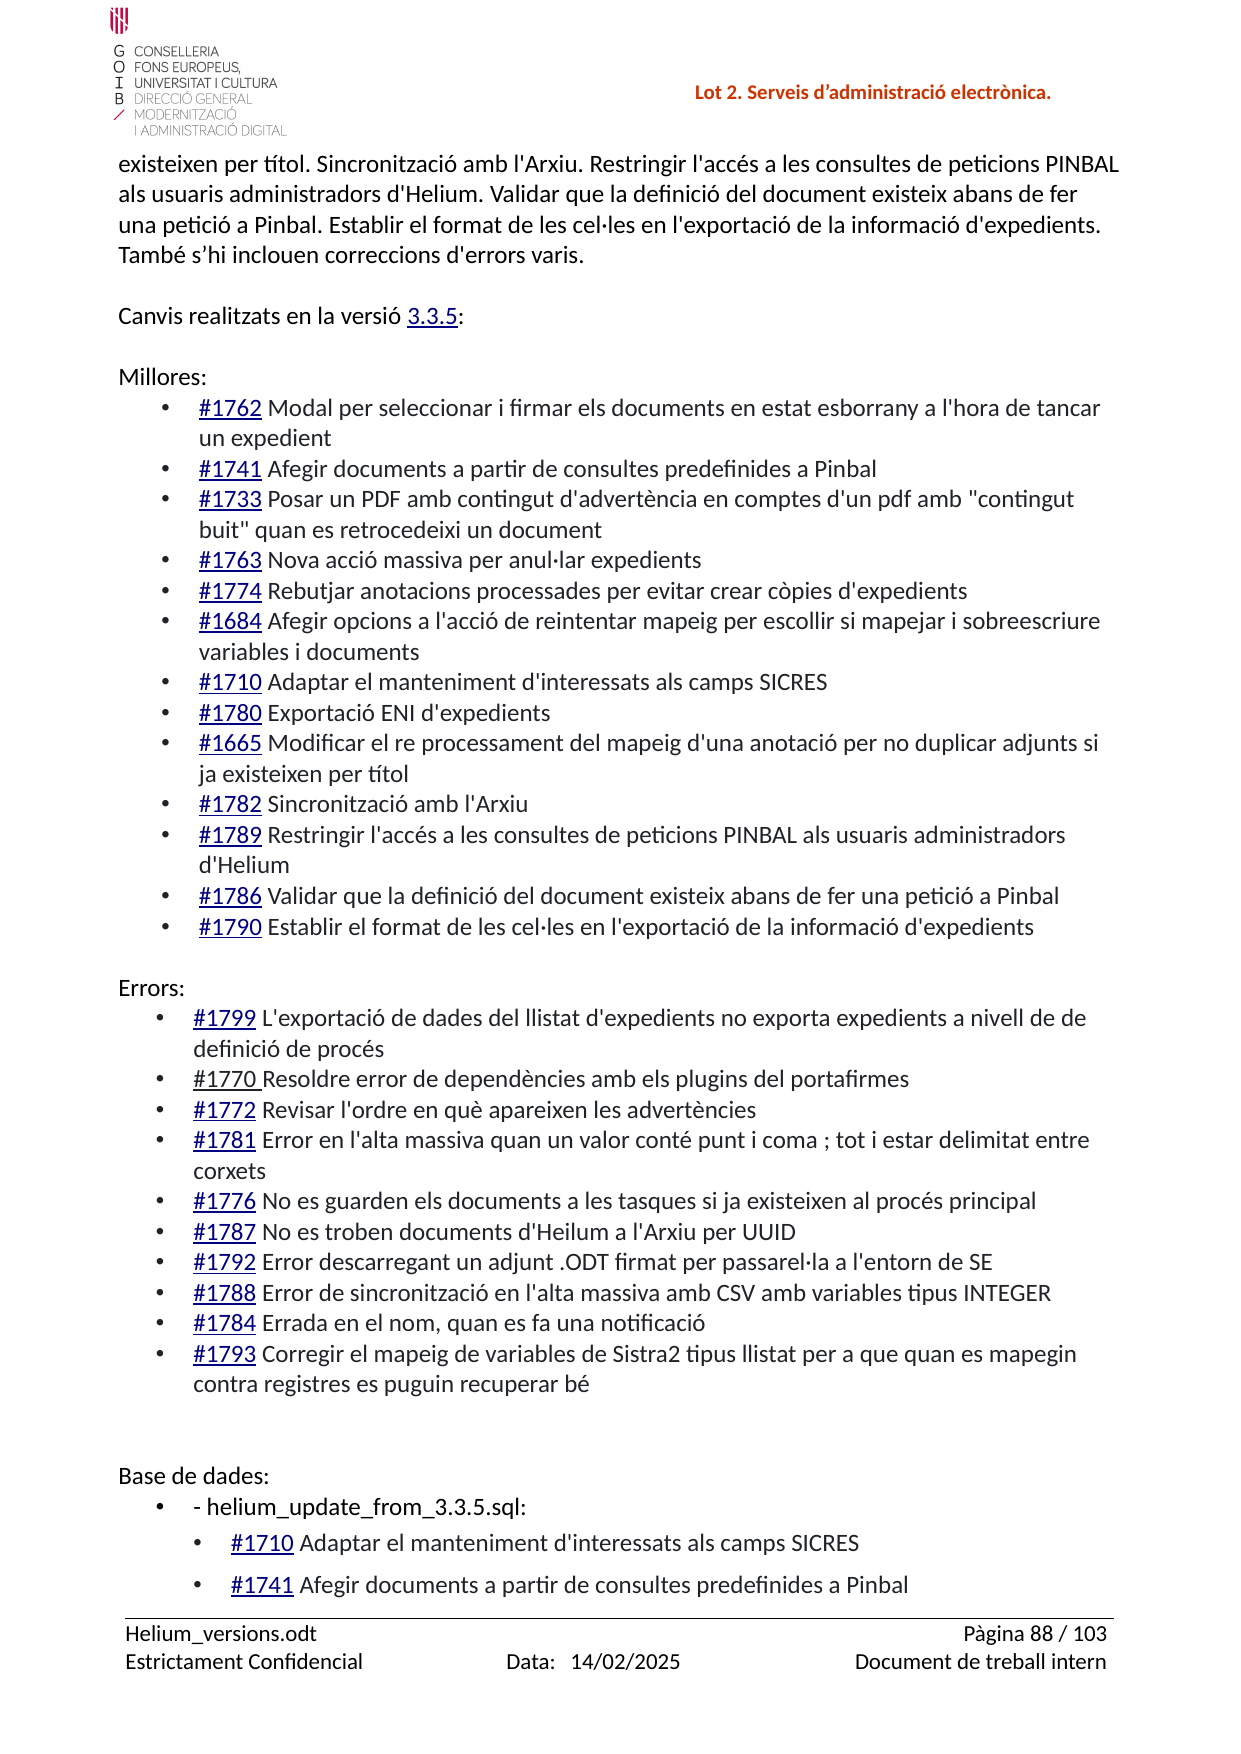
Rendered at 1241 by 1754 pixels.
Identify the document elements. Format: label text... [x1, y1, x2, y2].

list - helium_update_from_3.3.5.sql: [156, 1491, 1122, 1521]
text existeixen per títol. Sincronització amb l'Arxiu. Restringir l'accés a les consultes de peticions PINBAL als usuaris administradors d'Helium. Validar que la definició del document existeix abans de fer una petició a Pinbal. Establir el format de les cel·les en l'exportació de la informació d'expedients. També s’hi inclouen correccions d'errors varis. [118, 148, 1122, 270]
list #1790 Establir el format de les cel·les en l'exportació de la informació d'expedients [161, 911, 1122, 941]
list #1741 Afegir documents a partir de consultes predefinides a Pinbal [161, 453, 1122, 483]
list #1684 Afegir opcions a l'acció de reintentar mapeig per escollir si mapejar i sobreescriure variables i documents [161, 606, 1122, 667]
list #1665 Modificar el re processament del mapeig d'una anotació per no duplicar adjunts si ja existeixen per títol [161, 728, 1122, 789]
list #1793 Corregir el mapeig de variables de Sistra2 tipus llistat per a que quan es mapegin contra registres es puguin recuperar bé [156, 1338, 1122, 1399]
list #1789 Restringir l'accés a les consultes de peticions PINBAL als usuaris administradors d'Helium [161, 819, 1122, 880]
list #1763 Nova acció massiva per anul·lar expedients [161, 544, 1122, 575]
text Base de dades: [118, 1460, 1122, 1491]
list #1776 No es guarden els documents a les tasques si ja existeixen al procés principal [156, 1185, 1122, 1216]
list #1710 Adaptar el manteniment d'interessats als camps SICRES [193, 1527, 1122, 1558]
list #1792 Error descarregant un adjunt .ODT firmat per passarel·la a l'entorn de SE [156, 1246, 1122, 1277]
list #1741 Afegir documents a partir de consultes predefinides a Pinbal [193, 1569, 1122, 1600]
list #1787 No es troben documents d'Heilum a l'Arxiu per UUID [156, 1216, 1122, 1246]
picture [100, 0, 297, 144]
text Millores: [118, 361, 1122, 392]
list #1799 L'exportació de dades del llistat d'expedients no exporta expedients a nivell de de definició de procés [156, 1002, 1122, 1063]
list #1782 Sincronització amb l'Arxiu [161, 789, 1122, 819]
list #1770 Resoldre error de dependències amb els plugins del portafirmes [156, 1063, 1122, 1094]
text Errors: [118, 972, 1122, 1002]
list #1786 Validar que la definició del document existeix abans de fer una petició a Pinbal [161, 880, 1122, 911]
text Canvis realitzats en la versió 3.3.5: [118, 300, 1122, 331]
list #1733 Posar un PDF amb contingut d'advertència en comptes d'un pdf amb "contingut buit" quan es retrocedeixi un document [161, 483, 1122, 544]
list #1774 Rebutjar anotacions processades per evitar crear còpies d'expedients [161, 575, 1122, 606]
list #1780 Exportació ENI d'expedients [161, 697, 1122, 728]
list #1788 Error de sincronització en l'alta massiva amb CSV amb variables tipus INTEGER [156, 1277, 1122, 1307]
list #1784 Errada en el nom, quan es fa una notificació [156, 1307, 1122, 1338]
list #1781 Error en l'alta massiva quan un valor conté punt i coma ; tot i estar delimitat entre corxets [156, 1124, 1122, 1185]
list #1710 Adaptar el manteniment d'interessats als camps SICRES [161, 667, 1122, 697]
list #1762 Modal per seleccionar i firmar els documents en estat esborrany a l'hora de tancar un expedient [161, 392, 1122, 453]
list #1772 Revisar l'ordre en què apareixen les advertències [156, 1094, 1122, 1124]
